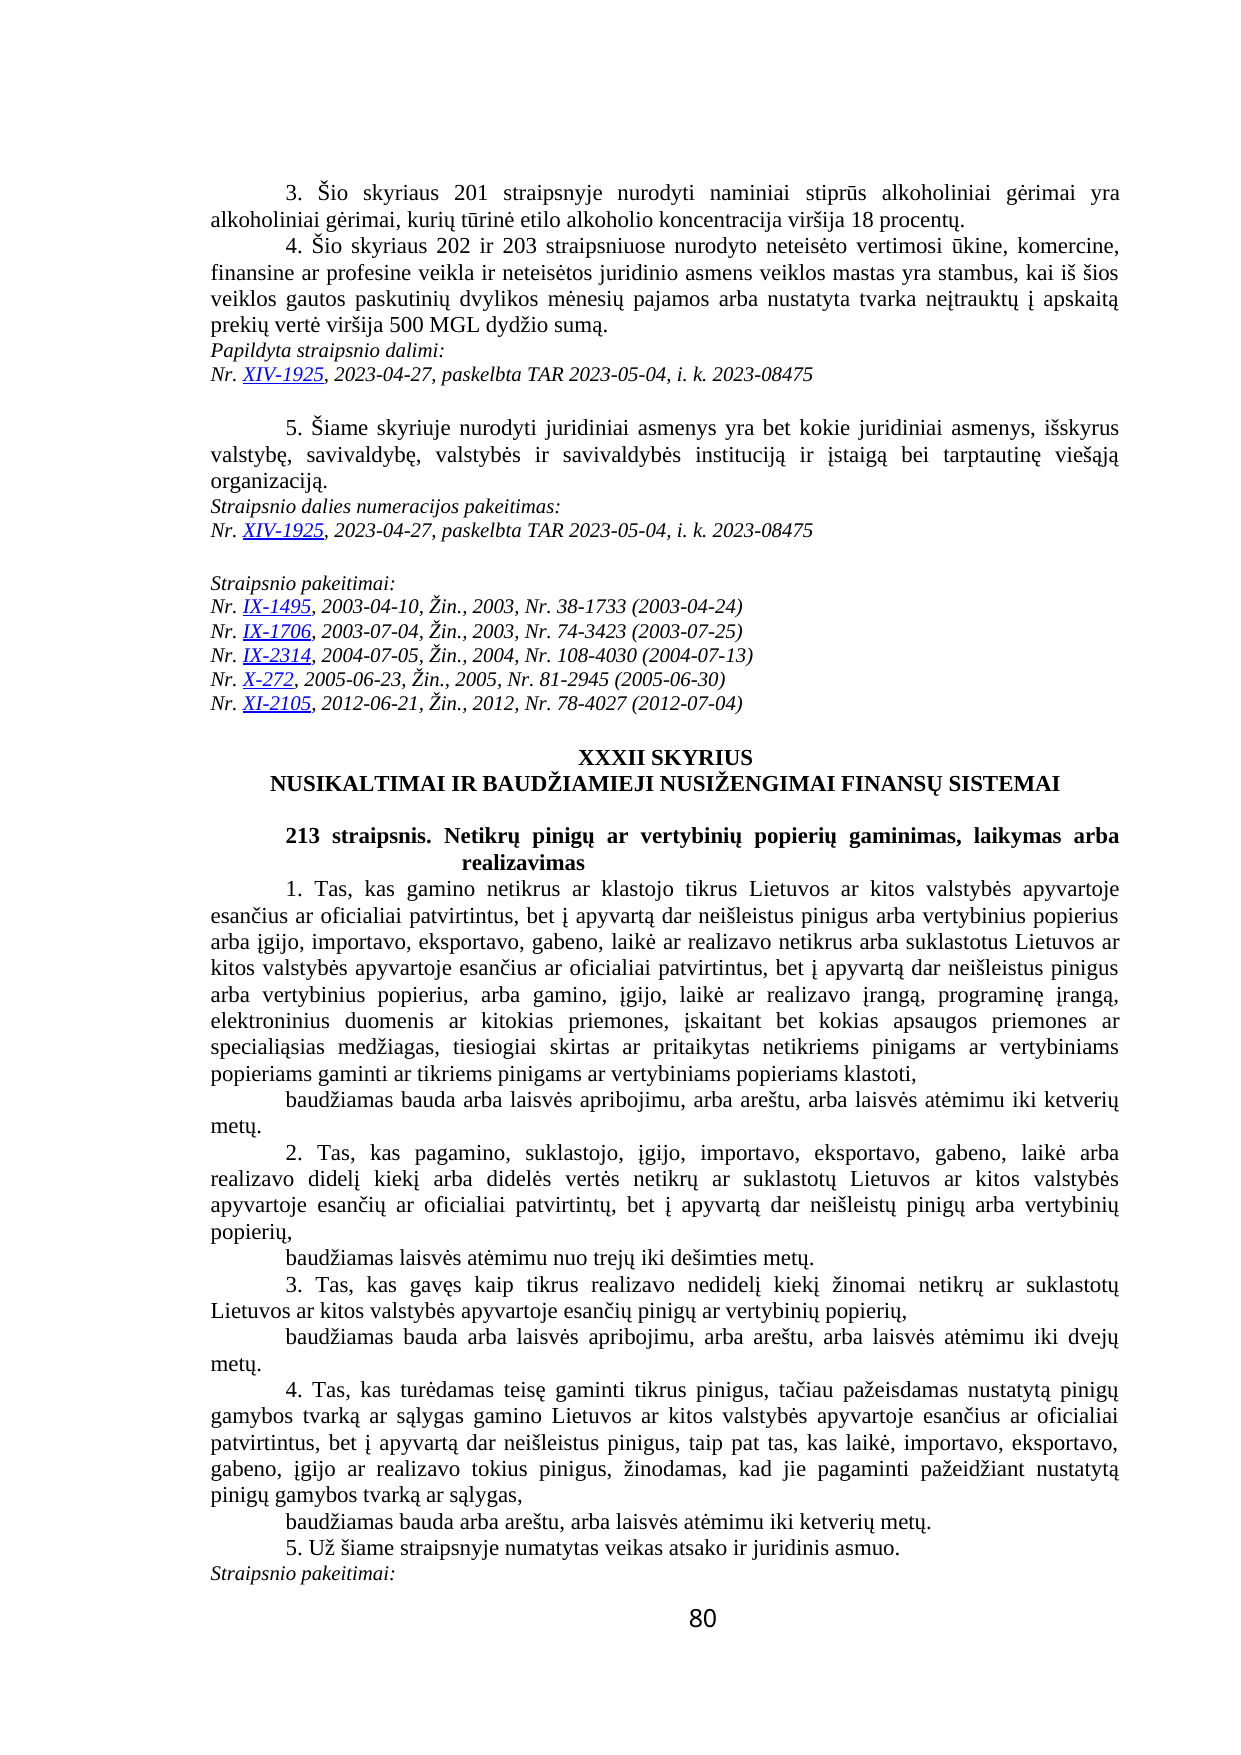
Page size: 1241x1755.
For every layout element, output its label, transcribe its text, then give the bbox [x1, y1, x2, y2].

text Nr. X-272, 2005-06-23, Žin., 2005, Nr. 81-2945 (2005-06-30) [210, 667, 1120, 691]
text 4. Šio skyriaus 202 ir 203 straipsniuose nurodyto neteisėto vertimosi ūkine, komercine, finansine ar profesine veikla ir neteisėtos juridinio asmens veiklos mastas yra stambus, kai iš šios veiklos gautos paskutinių dvylikos mėnesių pajamos arba nustatyta tvarka neįtrauktų į apskaitą prekių vertė viršija 500 MGL dydžio sumą. [210, 232, 1120, 338]
text 3. Šio skyriaus 201 straipsnyje nurodyti naminiai stiprūs alkoholiniai gėrimai yra alkoholiniai gėrimai, kurių tūrinė etilo alkoholio koncentracija viršija 18 procentų. [210, 179, 1120, 232]
text Nr. IX-2314, 2004-07-05, Žin., 2004, Nr. 108-4030 (2004-07-13) [210, 643, 1120, 667]
text 1. Tas, kas gamino netikrus ar klastojo tikrus Lietuvos ar kitos valstybės apyvartoje esančius ar oficialiai patvirtintus, bet į apyvartą dar neišleistus pinigus arba vertybinius popierius arba įgijo, importavo, eksportavo, gabeno, laikė ar realizavo netikrus arba suklastotus Lietuvos ar kitos valstybės apyvartoje esančius ar oficialiai patvirtintus, bet į apyvartą dar neišleistus pinigus arba vertybinius popierius, arba gamino, įgijo, laikė ar realizavo įrangą, programinę įrangą, elektroninius duomenis ar kitokias priemones, įskaitant bet kokias apsaugos priemones ar specialiąsias medžiagas, tiesiogiai skirtas ar pritaikytas netikriems pinigams ar vertybiniams popieriams gaminti ar tikriems pinigams ar vertybiniams popieriams klastoti, [210, 875, 1120, 1086]
text baudžiamas bauda arba laisvės apribojimu, arba areštu, arba laisvės atėmimu iki ketverių metų. [210, 1086, 1120, 1139]
text 213 straipsnis. Netikrų pinigų ar vertybinių popierių gaminimas, laikymas arba realizavimas [285, 823, 1120, 875]
text NUSIKALTIMAI IR BAUDŽIAMIEJI NUSIŽENGIMAI FINANSŲ SISTEMAI [210, 770, 1120, 796]
text baudžiamas bauda arba laisvės apribojimu, arba areštu, arba laisvės atėmimu iki dvejų metų. [210, 1323, 1120, 1376]
text Nr. XIV-1925, 2023-04-27, paskelbta TAR 2023-05-04, i. k. 2023-08475 [210, 518, 1120, 542]
text 4. Tas, kas turėdamas teisę gaminti tikrus pinigus, tačiau pažeisdamas nustatytą pinigų gamybos tvarką ar sąlygas gamino Lietuvos ar kitos valstybės apyvartoje esančius ar oficialiai patvirtintus, bet į apyvartą dar neišleistus pinigus, taip pat tas, kas laikė, importavo, eksportavo, gabeno, įgijo ar realizavo tokius pinigus, žinodamas, kad jie pagaminti pažeidžiant nustatytą pinigų gamybos tvarką ar sąlygas, [210, 1376, 1120, 1508]
text Nr. IX-1495, 2003-04-10, Žin., 2003, Nr. 38-1733 (2003-04-24) [210, 594, 1120, 618]
text Straipsnio pakeitimai: [210, 570, 1120, 594]
text Nr. IX-1706, 2003-07-04, Žin., 2003, Nr. 74-3423 (2003-07-25) [210, 618, 1120, 643]
text Straipsnio pakeitimai: [210, 1561, 1120, 1584]
text 5. Už šiame straipsnyje numatytas veikas atsako ir juridinis asmuo. [210, 1534, 1120, 1561]
text XXXII SKYRIUS [210, 743, 1120, 770]
text Straipsnio dalies numeracijos pakeitimas: [210, 493, 1120, 518]
text Papildyta straipsnio dalimi: [210, 338, 1120, 362]
text 2. Tas, kas pagamino, suklastojo, įgijo, importavo, eksportavo, gabeno, laikė arba realizavo didelį kiekį arba didelės vertės netikrų ar suklastotų Lietuvos ar kitos valstybės apyvartoje esančių ar oficialiai patvirtintų, bet į apyvartą dar neišleistų pinigų arba vertybinių popierių, [210, 1139, 1120, 1244]
text 3. Tas, kas gavęs kaip tikrus realizavo nedidelį kiekį žinomai netikrų ar suklastotų Lietuvos ar kitos valstybės apyvartoje esančių pinigų ar vertybinių popierių, [210, 1271, 1120, 1323]
text 5. Šiame skyriuje nurodyti juridiniai asmenys yra bet kokie juridiniai asmenys, išskyrus valstybę, savivaldybę, valstybės ir savivaldybės instituciją ir įstaigą bei tarptautinę viešąją organizaciją. [210, 414, 1120, 493]
text baudžiamas bauda arba areštu, arba laisvės atėmimu iki ketverių metų. [210, 1508, 1120, 1534]
text Nr. XI-2105, 2012-06-21, Žin., 2012, Nr. 78-4027 (2012-07-04) [210, 691, 1120, 715]
text baudžiamas laisvės atėmimu nuo trejų iki dešimties metų. [210, 1244, 1120, 1271]
text Nr. XIV-1925, 2023-04-27, paskelbta TAR 2023-05-04, i. k. 2023-08475 [210, 362, 1120, 386]
